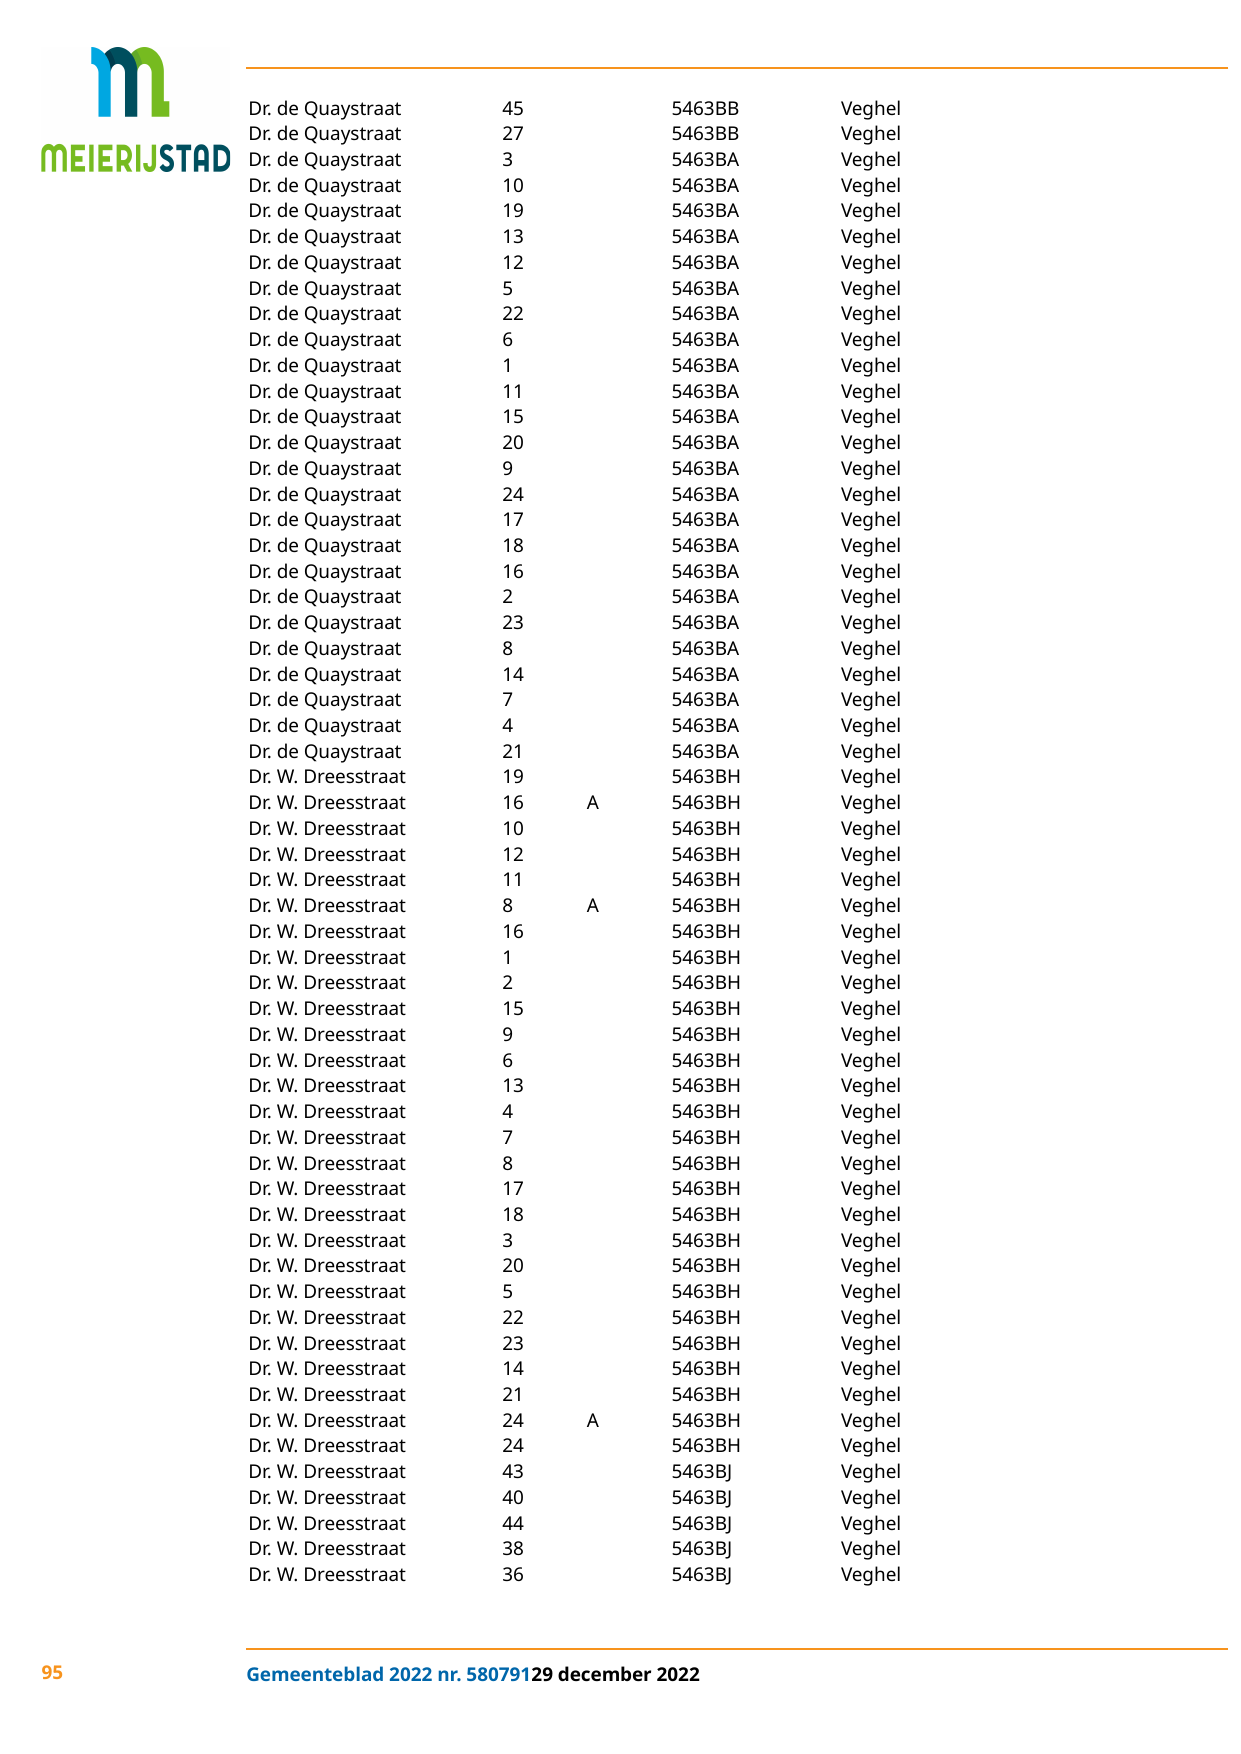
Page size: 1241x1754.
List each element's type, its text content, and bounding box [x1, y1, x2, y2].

table_cell 5463BA [671, 352, 841, 378]
table_cell [587, 738, 671, 764]
table_cell [587, 95, 671, 121]
table_cell [587, 1098, 671, 1124]
table_cell Dr. W. Dreesstraat [248, 764, 502, 789]
table_cell Dr. de Quaystraat [248, 146, 502, 172]
table_cell Veghel [841, 738, 1066, 764]
table_cell 5463BA [671, 584, 841, 609]
table_cell 24 [502, 481, 587, 506]
table_cell 5463BJ [671, 1459, 841, 1484]
table_cell Dr. de Quaystraat [248, 532, 502, 558]
table_cell 5463BA [671, 198, 841, 223]
table_cell 15 [502, 995, 587, 1021]
table_cell [587, 172, 671, 198]
table_cell 5463BH [671, 1150, 841, 1175]
table_cell 5463BH [671, 841, 841, 867]
table_cell Veghel [841, 198, 1066, 223]
table_cell Dr. de Quaystraat [248, 378, 502, 403]
table_cell Veghel [841, 1175, 1066, 1201]
table_cell 5463BH [671, 1330, 841, 1356]
table_cell [587, 275, 671, 301]
table_cell 5463BH [671, 918, 841, 944]
table_cell 5463BJ [671, 1536, 841, 1561]
table_cell Veghel [841, 1561, 1066, 1587]
table_cell 5463BH [671, 1304, 841, 1330]
table_cell Veghel [841, 815, 1066, 841]
table_cell [587, 609, 671, 635]
table_cell Dr. W. Dreesstraat [248, 1433, 502, 1458]
table_cell 5463BH [671, 1253, 841, 1278]
table_cell Dr. W. Dreesstraat [248, 1175, 502, 1201]
table_cell Dr. de Quaystraat [248, 198, 502, 223]
table_cell Dr. W. Dreesstraat [248, 1356, 502, 1381]
table_cell Dr. W. Dreesstraat [248, 1510, 502, 1536]
table_cell Dr. de Quaystraat [248, 584, 502, 609]
table_cell Dr. W. Dreesstraat [248, 1201, 502, 1227]
table_cell 5463BJ [671, 1561, 841, 1587]
table_cell Dr. W. Dreesstraat [248, 1381, 502, 1407]
table_cell 13 [502, 1073, 587, 1098]
table_cell Dr. W. Dreesstraat [248, 867, 502, 892]
table_cell Dr. de Quaystraat [248, 635, 502, 661]
table_cell 8 [502, 1150, 587, 1175]
table_cell Dr. W. Dreesstraat [248, 1536, 502, 1561]
table_cell 8 [502, 893, 587, 918]
table_cell 5463BA [671, 455, 841, 481]
table_cell 9 [502, 1021, 587, 1047]
table_cell 36 [502, 1561, 587, 1587]
table_cell Dr. de Quaystraat [248, 481, 502, 506]
table_cell [587, 584, 671, 609]
table_cell 5463BH [671, 815, 841, 841]
table_cell Veghel [841, 944, 1066, 969]
table_cell 5463BH [671, 995, 841, 1021]
table_cell 5 [502, 1278, 587, 1304]
table_cell 5463BH [671, 1021, 841, 1047]
table_cell Veghel [841, 1021, 1066, 1047]
table_cell Dr. W. Dreesstraat [248, 1278, 502, 1304]
table_cell Veghel [841, 352, 1066, 378]
table_cell 14 [502, 661, 587, 687]
table_cell Dr. de Quaystraat [248, 429, 502, 455]
table_cell 2 [502, 584, 587, 609]
table_cell 5463BH [671, 1278, 841, 1304]
table_cell Dr. W. Dreesstraat [248, 1124, 502, 1150]
table_cell Dr. W. Dreesstraat [248, 944, 502, 969]
table_cell Dr. W. Dreesstraat [248, 1330, 502, 1356]
table_cell 5463BA [671, 275, 841, 301]
table_cell [587, 378, 671, 403]
table_cell Dr. W. Dreesstraat [248, 1561, 502, 1587]
table_cell Dr. de Quaystraat [248, 352, 502, 378]
table_cell A [587, 893, 671, 918]
table_cell 5463BH [671, 944, 841, 969]
table_cell 20 [502, 1253, 587, 1278]
table_cell Veghel [841, 790, 1066, 815]
table_cell 5463BH [671, 790, 841, 815]
table_cell Veghel [841, 249, 1066, 275]
table_cell Dr. W. Dreesstraat [248, 1047, 502, 1072]
table_cell Dr. de Quaystraat [248, 249, 502, 275]
table_cell 7 [502, 687, 587, 712]
table_cell Dr. W. Dreesstraat [248, 1021, 502, 1047]
table_cell Veghel [841, 841, 1066, 867]
table_cell Veghel [841, 95, 1066, 121]
table_cell Dr. W. Dreesstraat [248, 1459, 502, 1484]
table_cell 5463BH [671, 1073, 841, 1098]
table_cell Veghel [841, 378, 1066, 403]
table_cell 5463BH [671, 1381, 841, 1407]
table_cell 5463BB [671, 121, 841, 146]
table_cell 5463BH [671, 893, 841, 918]
table_cell Veghel [841, 558, 1066, 584]
table_cell Veghel [841, 1536, 1066, 1561]
table_cell 5463BA [671, 738, 841, 764]
table_cell Veghel [841, 1253, 1066, 1278]
table_cell [587, 1021, 671, 1047]
table_cell [587, 815, 671, 841]
table_cell 5463BH [671, 1047, 841, 1072]
table_cell 19 [502, 198, 587, 223]
table_cell Dr. W. Dreesstraat [248, 1253, 502, 1278]
table_cell 5463BA [671, 224, 841, 249]
table_cell 4 [502, 1098, 587, 1124]
table_cell Dr. W. Dreesstraat [248, 995, 502, 1021]
table_cell 18 [502, 1201, 587, 1227]
table_cell 5463BA [671, 146, 841, 172]
table_cell 18 [502, 532, 587, 558]
table_cell Veghel [841, 635, 1066, 661]
table_cell Veghel [841, 661, 1066, 687]
table_cell 5463BA [671, 378, 841, 403]
table_cell 19 [502, 764, 587, 789]
table_cell 1 [502, 352, 587, 378]
table_cell 5463BA [671, 481, 841, 506]
table_cell Veghel [841, 1381, 1066, 1407]
table_cell 5463BA [671, 506, 841, 532]
table_cell Veghel [841, 1356, 1066, 1381]
table_cell [587, 506, 671, 532]
table_cell 43 [502, 1459, 587, 1484]
table_cell [587, 352, 671, 378]
table_cell Veghel [841, 584, 1066, 609]
table_cell Veghel [841, 301, 1066, 326]
table_cell Veghel [841, 1407, 1066, 1433]
table_cell [587, 918, 671, 944]
table_cell [587, 661, 671, 687]
table_cell 15 [502, 404, 587, 429]
table_cell Dr. de Quaystraat [248, 738, 502, 764]
table_cell [587, 1073, 671, 1098]
table_cell 23 [502, 1330, 587, 1356]
table_cell Veghel [841, 893, 1066, 918]
table_cell 9 [502, 455, 587, 481]
table_cell Dr. de Quaystraat [248, 558, 502, 584]
table_cell Dr. de Quaystraat [248, 455, 502, 481]
table_cell Veghel [841, 609, 1066, 635]
table_cell 5463BH [671, 1175, 841, 1201]
table_cell [587, 404, 671, 429]
table_cell [587, 1227, 671, 1253]
table_cell Dr. W. Dreesstraat [248, 893, 502, 918]
table_cell 6 [502, 1047, 587, 1072]
table_cell 16 [502, 918, 587, 944]
table_cell 17 [502, 506, 587, 532]
table_cell Dr. W. Dreesstraat [248, 1098, 502, 1124]
table_cell 22 [502, 1304, 587, 1330]
table_cell Veghel [841, 172, 1066, 198]
table_cell [587, 1510, 671, 1536]
table_cell Veghel [841, 1073, 1066, 1098]
table_cell 24 [502, 1407, 587, 1433]
table_cell Dr. W. Dreesstraat [248, 815, 502, 841]
table_cell [587, 249, 671, 275]
table_cell 16 [502, 558, 587, 584]
table_cell 24 [502, 1433, 587, 1458]
table_cell [587, 1175, 671, 1201]
table_cell Dr. de Quaystraat [248, 506, 502, 532]
table_cell Dr. de Quaystraat [248, 661, 502, 687]
table_cell [587, 301, 671, 326]
table_cell [587, 1278, 671, 1304]
table_cell Veghel [841, 481, 1066, 506]
table_cell 5 [502, 275, 587, 301]
table_cell [587, 1253, 671, 1278]
table_cell Veghel [841, 121, 1066, 146]
table_cell Veghel [841, 712, 1066, 738]
table_cell [587, 558, 671, 584]
table_cell Veghel [841, 455, 1066, 481]
table_cell 45 [502, 95, 587, 121]
table_cell [587, 1356, 671, 1381]
table_cell Veghel [841, 1150, 1066, 1175]
table_cell Veghel [841, 918, 1066, 944]
table_cell Veghel [841, 506, 1066, 532]
table_cell 20 [502, 429, 587, 455]
table_cell 12 [502, 249, 587, 275]
table_cell Dr. de Quaystraat [248, 687, 502, 712]
table_cell [587, 532, 671, 558]
table_cell 5463BH [671, 1433, 841, 1458]
table_cell A [587, 1407, 671, 1433]
table_cell Veghel [841, 1047, 1066, 1072]
table_cell Veghel [841, 326, 1066, 352]
table_cell [587, 635, 671, 661]
table_cell 5463BJ [671, 1510, 841, 1536]
table_cell 5463BA [671, 249, 841, 275]
table_cell [587, 481, 671, 506]
table_cell Veghel [841, 1304, 1066, 1330]
table_cell 5463BH [671, 867, 841, 892]
table_cell [587, 867, 671, 892]
table_cell A [587, 790, 671, 815]
table_cell Dr. W. Dreesstraat [248, 970, 502, 995]
table_cell 7 [502, 1124, 587, 1150]
table_cell 5463BH [671, 1407, 841, 1433]
table_cell 22 [502, 301, 587, 326]
table_cell [587, 1330, 671, 1356]
table_cell Dr. W. Dreesstraat [248, 1407, 502, 1433]
table_cell 5463BH [671, 1201, 841, 1227]
table_cell 10 [502, 172, 587, 198]
table_cell [587, 764, 671, 789]
table_cell Veghel [841, 429, 1066, 455]
table_cell 5463BH [671, 1227, 841, 1253]
table_cell [587, 1459, 671, 1484]
table_cell [587, 1124, 671, 1150]
table_cell Veghel [841, 1510, 1066, 1536]
table_cell [587, 1536, 671, 1561]
table_cell [587, 1561, 671, 1587]
table_cell Dr. W. Dreesstraat [248, 790, 502, 815]
table_cell Veghel [841, 1459, 1066, 1484]
table_cell Dr. de Quaystraat [248, 301, 502, 326]
table_cell [587, 1484, 671, 1510]
table_cell Veghel [841, 687, 1066, 712]
table_cell 21 [502, 1381, 587, 1407]
table_cell [587, 455, 671, 481]
table_cell 13 [502, 224, 587, 249]
table_cell [587, 944, 671, 969]
table_cell 1 [502, 944, 587, 969]
table_cell 5463BA [671, 712, 841, 738]
table_cell Veghel [841, 1124, 1066, 1150]
table_cell Veghel [841, 146, 1066, 172]
table_cell [587, 198, 671, 223]
table_cell 5463BA [671, 404, 841, 429]
table_cell 6 [502, 326, 587, 352]
table_cell 5463BH [671, 1356, 841, 1381]
table_cell Veghel [841, 1433, 1066, 1458]
table_cell 10 [502, 815, 587, 841]
table_cell 17 [502, 1175, 587, 1201]
table_cell Dr. de Quaystraat [248, 609, 502, 635]
table_cell Veghel [841, 532, 1066, 558]
table_cell 38 [502, 1536, 587, 1561]
table_cell 8 [502, 635, 587, 661]
table_cell Veghel [841, 404, 1066, 429]
table_cell 5463BA [671, 609, 841, 635]
table_cell 21 [502, 738, 587, 764]
table_cell 44 [502, 1510, 587, 1536]
table_cell Dr. de Quaystraat [248, 712, 502, 738]
table_cell 5463BA [671, 429, 841, 455]
table_cell 5463BA [671, 687, 841, 712]
table_cell [587, 1150, 671, 1175]
table_cell [587, 224, 671, 249]
table_cell Dr. W. Dreesstraat [248, 1227, 502, 1253]
table_cell 14 [502, 1356, 587, 1381]
table_cell [587, 429, 671, 455]
table_cell Dr. W. Dreesstraat [248, 918, 502, 944]
table_cell 5463BB [671, 95, 841, 121]
table_cell 4 [502, 712, 587, 738]
table_cell 12 [502, 841, 587, 867]
table_cell 27 [502, 121, 587, 146]
table_cell 5463BH [671, 764, 841, 789]
table_cell 16 [502, 790, 587, 815]
table_cell Dr. de Quaystraat [248, 224, 502, 249]
table_cell 5463BA [671, 326, 841, 352]
table_cell 5463BA [671, 532, 841, 558]
table_cell Veghel [841, 1278, 1066, 1304]
table_cell [587, 712, 671, 738]
table_cell [587, 1381, 671, 1407]
picture [41, 47, 231, 172]
table_cell 2 [502, 970, 587, 995]
table_cell Veghel [841, 1098, 1066, 1124]
table_cell 5463BJ [671, 1484, 841, 1510]
table_cell Veghel [841, 1330, 1066, 1356]
table_cell Dr. W. Dreesstraat [248, 1073, 502, 1098]
table_cell Veghel [841, 1227, 1066, 1253]
table_cell Veghel [841, 224, 1066, 249]
table_cell 23 [502, 609, 587, 635]
table_cell 11 [502, 867, 587, 892]
table_cell Veghel [841, 995, 1066, 1021]
table_cell 11 [502, 378, 587, 403]
table_cell Veghel [841, 867, 1066, 892]
table_cell [587, 146, 671, 172]
table_cell Veghel [841, 970, 1066, 995]
table_cell [587, 970, 671, 995]
table_cell 5463BH [671, 1124, 841, 1150]
table_cell 5463BA [671, 635, 841, 661]
table_cell 5463BH [671, 1098, 841, 1124]
table_cell Dr. de Quaystraat [248, 404, 502, 429]
table_cell 5463BA [671, 558, 841, 584]
table_cell [587, 1201, 671, 1227]
table_cell 40 [502, 1484, 587, 1510]
table_cell Dr. de Quaystraat [248, 172, 502, 198]
table_cell Dr. de Quaystraat [248, 275, 502, 301]
table_cell Veghel [841, 275, 1066, 301]
table_cell 5463BA [671, 661, 841, 687]
table_cell [587, 687, 671, 712]
table_cell [587, 995, 671, 1021]
table_cell Dr. W. Dreesstraat [248, 1304, 502, 1330]
table_cell Dr. W. Dreesstraat [248, 841, 502, 867]
table_cell Dr. W. Dreesstraat [248, 1150, 502, 1175]
table_cell [587, 326, 671, 352]
table_cell Veghel [841, 1484, 1066, 1510]
table_cell Dr. de Quaystraat [248, 121, 502, 146]
table_cell Veghel [841, 1201, 1066, 1227]
table_cell Dr. de Quaystraat [248, 95, 502, 121]
table_cell [587, 1433, 671, 1458]
table_cell 3 [502, 1227, 587, 1253]
table_cell Veghel [841, 764, 1066, 789]
table_cell Dr. de Quaystraat [248, 326, 502, 352]
table_cell [587, 121, 671, 146]
table_cell [587, 1047, 671, 1072]
table_cell [587, 841, 671, 867]
table_cell 3 [502, 146, 587, 172]
table_cell 5463BA [671, 301, 841, 326]
table_cell Dr. W. Dreesstraat [248, 1484, 502, 1510]
table_cell [587, 1304, 671, 1330]
table_cell 5463BH [671, 970, 841, 995]
table_cell 5463BA [671, 172, 841, 198]
